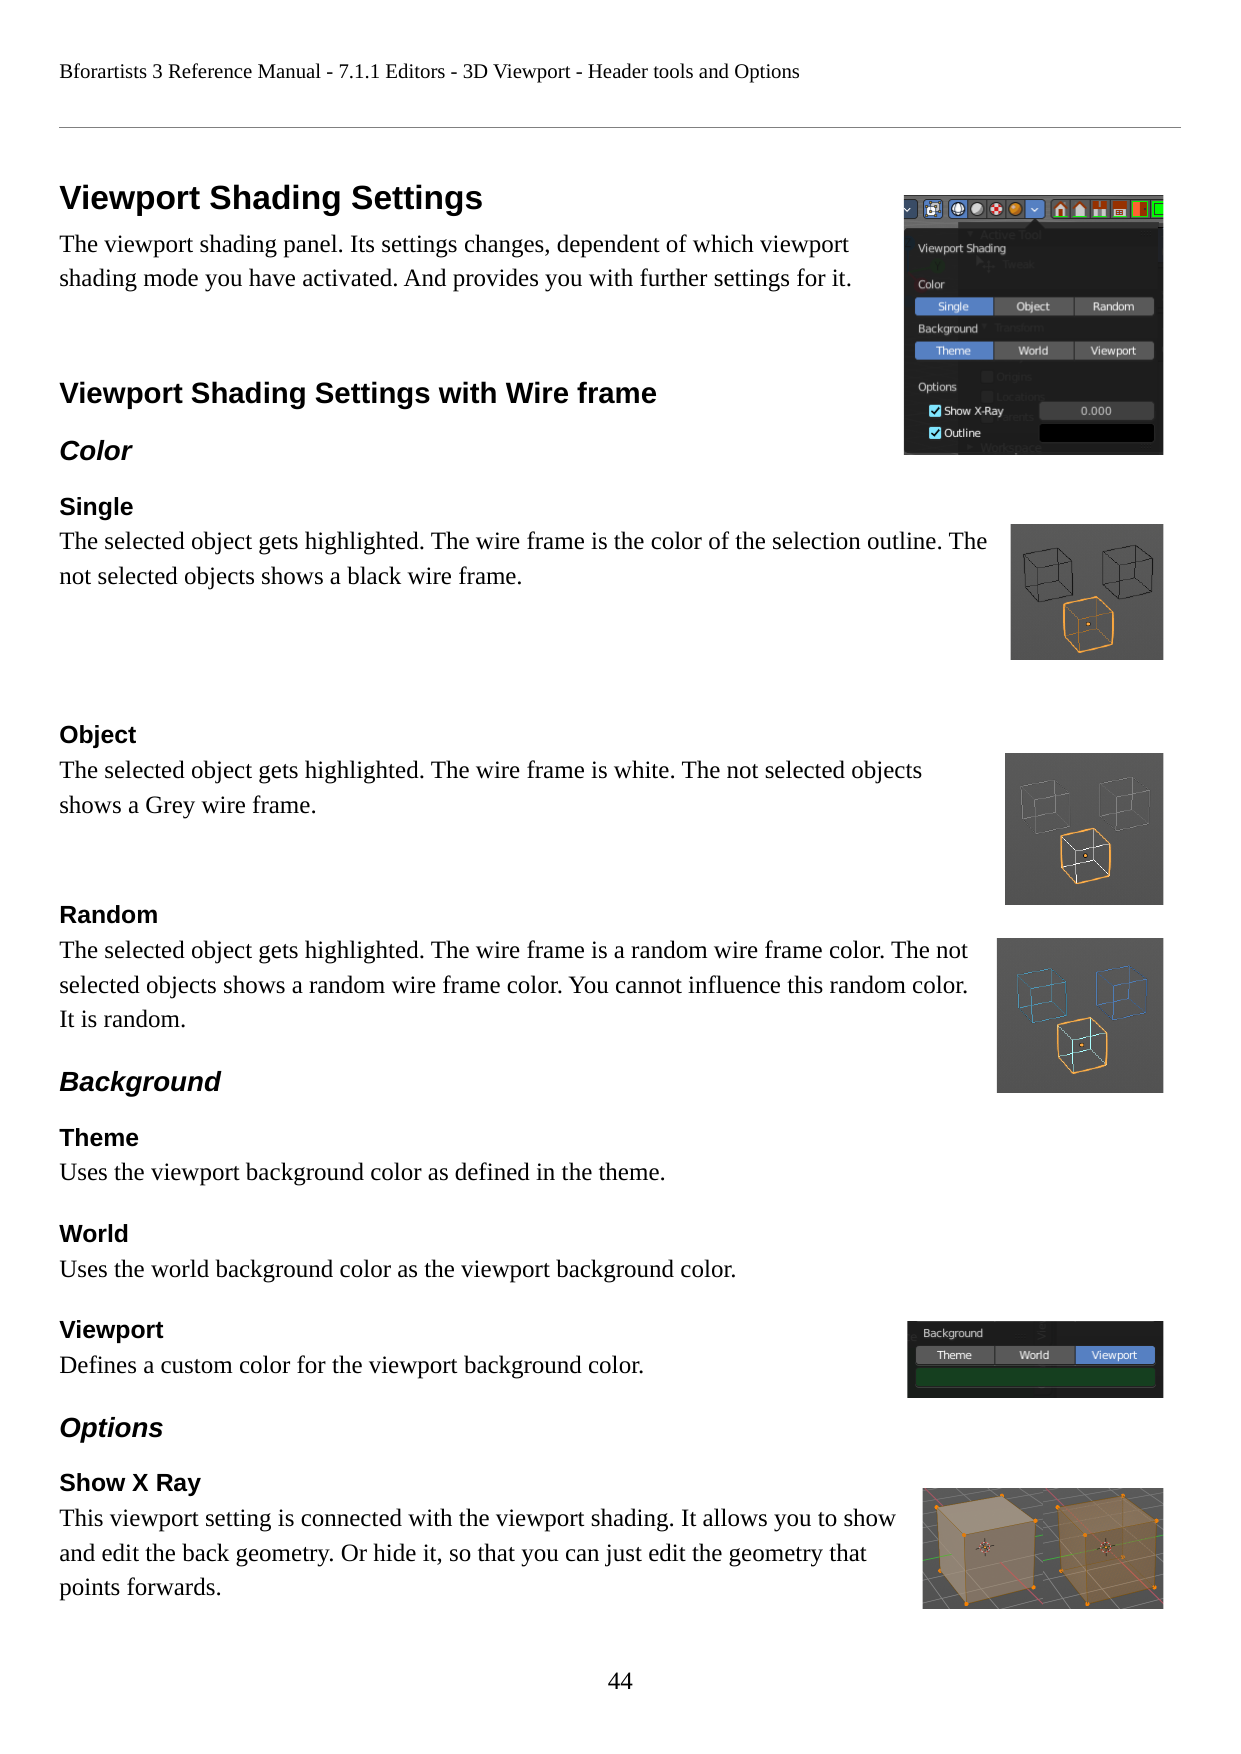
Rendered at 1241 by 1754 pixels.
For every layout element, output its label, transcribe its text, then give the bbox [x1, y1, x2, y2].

subtitle Options [59, 1412, 1181, 1443]
text The selected object gets highlighted. The wire frame is white. The not selected objects shows a Grey wire frame. [59, 755, 1005, 818]
subtitle Viewport Shading Settings [59, 178, 1181, 216]
text The selected object gets highlighted. The wire frame is the color of the selection outline. The not selected objects shows a black wire frame. [59, 526, 1010, 589]
picture [903, 195, 1164, 455]
subtitle Background [59, 1066, 1181, 1098]
subtitle Single [59, 492, 1181, 520]
subtitle Random [59, 900, 1181, 929]
text This viewport setting is connected with the viewport shading. It allows you to show and edit the back geometry. Or hide it, so that you can just edit the geometry that points forwards. [59, 1503, 922, 1601]
subtitle World [59, 1219, 1181, 1247]
text The viewport shading panel. Its settings changes, dependent of which viewport shading mode you have activated. And provides you with further settings for it. [59, 229, 903, 292]
subtitle Color [59, 435, 1181, 467]
subtitle Show X Ray [59, 1468, 1181, 1497]
picture [1010, 524, 1164, 660]
subtitle Object [59, 721, 1181, 749]
subtitle Viewport Shading Settings with Wire frame [59, 376, 903, 410]
picture [1005, 753, 1164, 905]
text Uses the viewport background color as defined in the theme. [59, 1157, 1181, 1186]
picture [907, 1321, 1164, 1398]
picture [996, 938, 1164, 1093]
picture [922, 1488, 1164, 1609]
subtitle Viewport [59, 1315, 1181, 1344]
text Defines a custom color for the viewport background color. [59, 1350, 907, 1379]
subtitle Theme [59, 1123, 1181, 1151]
text The selected object gets highlighted. The wire frame is a random wire frame color. The not selected objects shows a random wire frame color. You cannot influence this random color. It is random. [59, 935, 1181, 1033]
text Uses the world background color as the viewport background color. [59, 1254, 1181, 1282]
